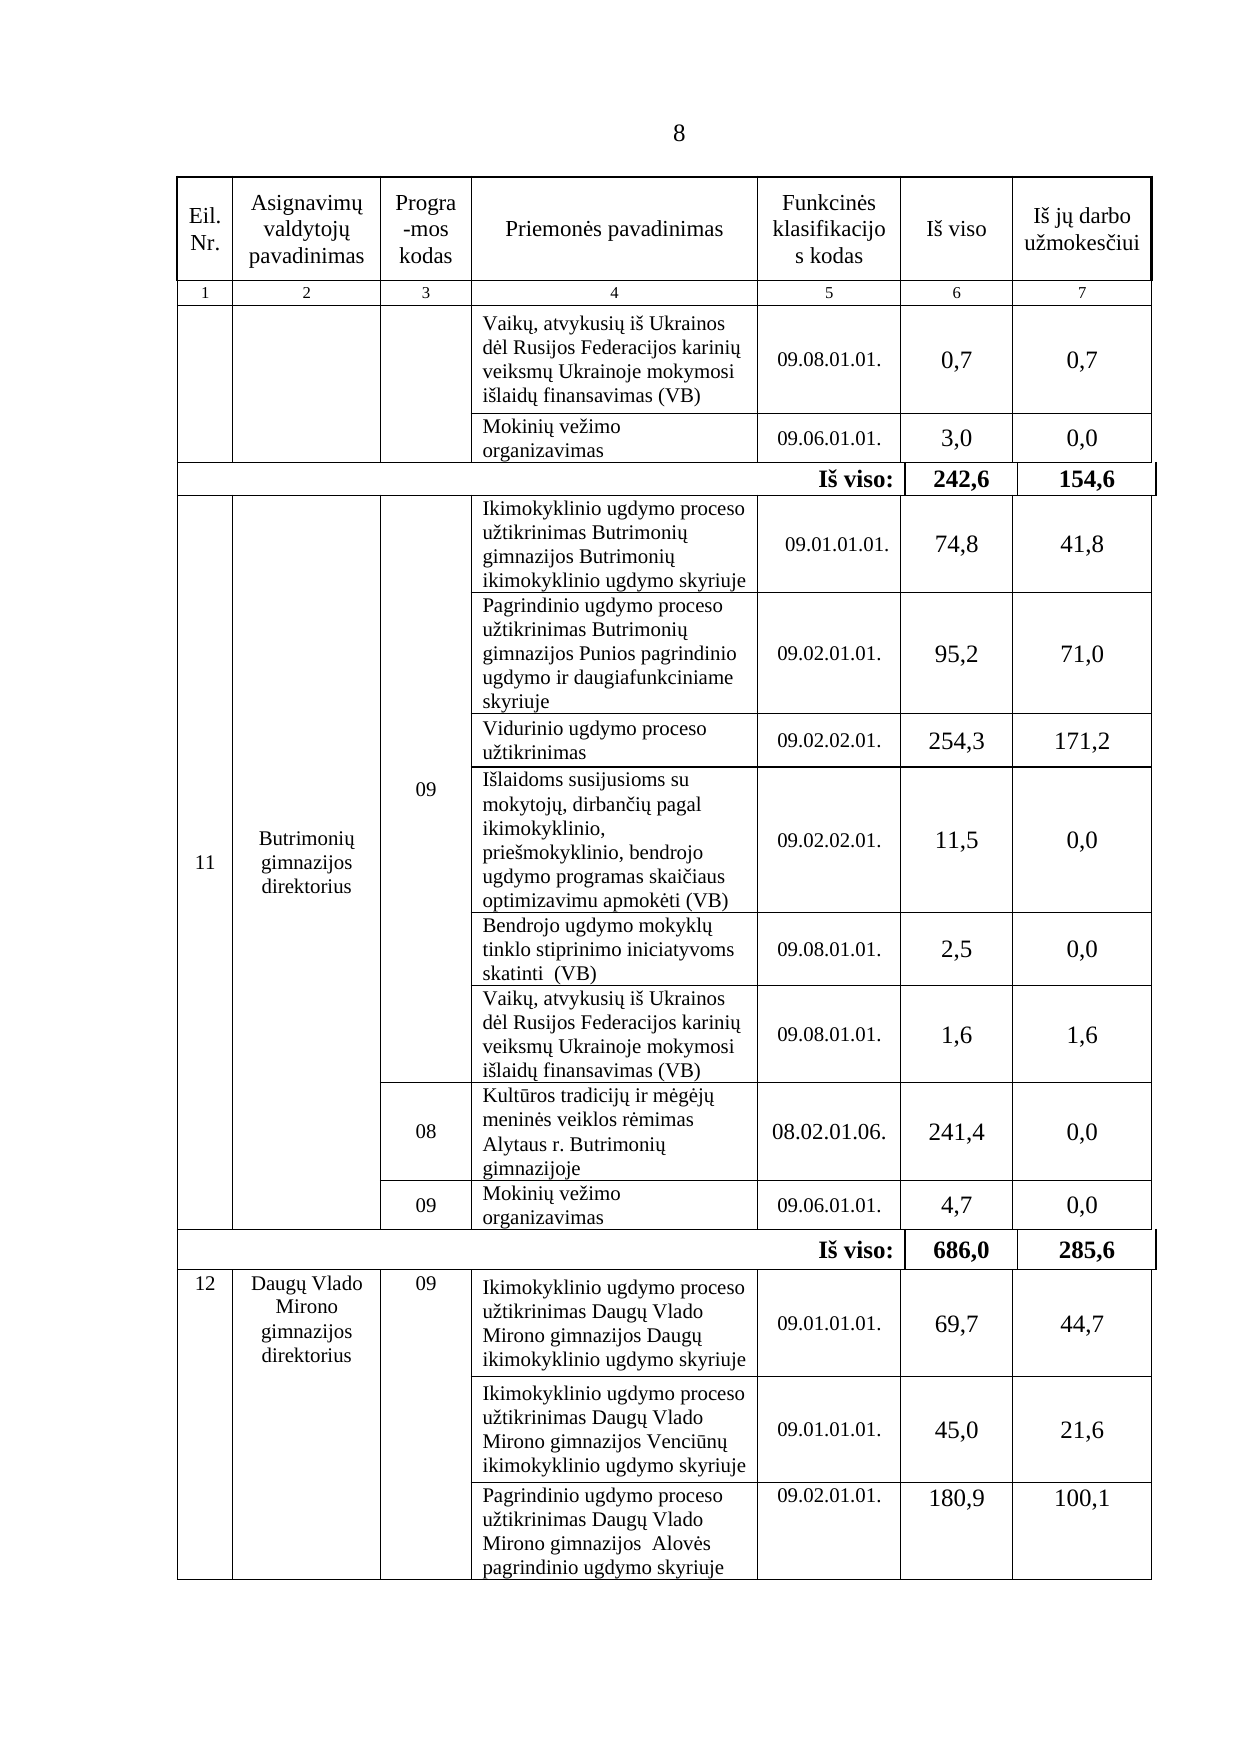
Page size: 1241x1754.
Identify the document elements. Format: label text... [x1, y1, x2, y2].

table_cell [1152, 1376, 1179, 1482]
table_cell 95,2 [901, 593, 1012, 713]
table_cell Vaikų, atvykusių iš Ukrainos dėl Rusijos Federacijos karinių veiksmų Ukrainoje mokymosi išlaidų finansavimas (VB) [472, 986, 757, 1082]
table_cell 241,4 [901, 1083, 1012, 1179]
table_cell 09 [381, 1270, 471, 1579]
table_cell 21,6 [1013, 1377, 1151, 1482]
table_cell 09.08.01.01. [758, 306, 900, 413]
table_cell [1179, 1482, 1185, 1579]
table_cell [1152, 495, 1179, 592]
table_cell 154,6 [1018, 462, 1155, 494]
table_cell Mokinių vežimo organizavimas [472, 414, 757, 462]
table_cell 11 [178, 496, 232, 1229]
table_cell [1152, 592, 1179, 713]
table_cell 686,0 [906, 1230, 1017, 1269]
table_cell 0,0 [1013, 1083, 1151, 1179]
table_cell 09.06.01.01. [758, 1181, 900, 1229]
table_cell [1179, 766, 1185, 912]
table_cell 74,8 [901, 496, 1012, 592]
table_cell Bendrojo ugdymo mokyklų tinklo stiprinimo iniciatyvoms skatinti (VB) [472, 913, 757, 985]
table_cell Vaikų, atvykusių iš Ukrainos dėl Rusijos Federacijos karinių veiksmų Ukrainoje mokymosi išlaidų finansavimas (VB) [472, 306, 757, 413]
table_cell Kultūros tradicijų ir mėgėjų meninės veiklos rėmimas Alytaus r. Butrimonių gimnazijoje [472, 1083, 757, 1179]
table_cell 1,6 [1013, 986, 1151, 1082]
table_cell 3,0 [901, 414, 1012, 462]
table_cell Ikimokyklinio ugdymo proceso užtikrinimas Butrimonių gimnazijos Butrimonių ikimokyklinio ugdymo skyriuje [472, 496, 757, 592]
table_cell [1179, 413, 1185, 462]
table_cell [1153, 220, 1179, 280]
table_cell 254,3 [901, 714, 1012, 766]
table_cell 71,0 [1013, 593, 1151, 713]
table_cell [1152, 912, 1179, 985]
table_cell 09 [381, 496, 471, 1082]
table_cell [1179, 1082, 1185, 1179]
table_cell 09 [381, 1181, 471, 1229]
table_cell 180,9 [901, 1483, 1012, 1579]
table_cell 69,7 [901, 1270, 1012, 1376]
table_header Iš jų darbo užmokesčiui [1013, 178, 1150, 280]
table_cell 0,0 [1013, 768, 1151, 912]
table_header [1179, 176, 1185, 220]
table_cell [1152, 1482, 1179, 1579]
table_cell [1152, 280, 1179, 305]
table_header Iš viso [901, 178, 1012, 280]
table_cell 0,7 [901, 306, 1012, 413]
table_cell 09.02.02.01. [758, 714, 900, 766]
table_cell Pagrindinio ugdymo proceso užtikrinimas Daugų Vlado Mirono gimnazijos Alovės pagrindinio ugdymo skyriuje [472, 1483, 757, 1579]
table_cell [1179, 280, 1185, 305]
table_cell 0,0 [1013, 414, 1151, 462]
table_cell 08.02.01.06. [758, 1083, 900, 1179]
table_cell Ikimokyklinio ugdymo proceso užtikrinimas Daugų Vlado Mirono gimnazijos Daugų ikimokyklinio ugdymo skyriuje [472, 1270, 757, 1376]
table_cell 7 [1013, 281, 1151, 305]
table_cell 0,0 [1013, 913, 1151, 985]
table_cell [1179, 305, 1185, 413]
table_cell [1179, 1269, 1185, 1376]
table_cell 3 [381, 281, 471, 305]
table_header Funkcinės klasifikacijos kodas [758, 178, 900, 280]
table_cell 09.08.01.01. [758, 986, 900, 1082]
table_cell 44,7 [1013, 1270, 1151, 1376]
table_header Asignavimų valdytojų pavadinimas [233, 178, 380, 280]
table_cell [1179, 985, 1185, 1082]
table_header [1156, 176, 1179, 220]
table_cell [1152, 305, 1179, 413]
table_cell 100,1 [1013, 1483, 1151, 1579]
table_cell 08 [381, 1083, 471, 1179]
table_cell 2 [233, 281, 380, 305]
table_header Eil. Nr. [178, 178, 232, 280]
table_cell [1179, 1180, 1185, 1229]
table_cell [1179, 912, 1185, 985]
table_cell 11,5 [901, 768, 1012, 912]
table_cell [178, 306, 232, 462]
table_cell [1152, 1269, 1179, 1376]
table_cell Išlaidoms susijusioms su mokytojų, dirbančių pagal ikimokyklinio, priešmokyklinio, bendrojo ugdymo programas skaičiaus optimizavimu apmokėti (VB) [472, 768, 757, 912]
table_cell [1179, 592, 1185, 713]
table_cell Pagrindinio ugdymo proceso užtikrinimas Butrimonių gimnazijos Punios pagrindinio ugdymo ir daugiafunkciniame skyriuje [472, 593, 757, 713]
table_cell [1152, 1082, 1179, 1179]
table_cell 2,5 [901, 913, 1012, 985]
table_cell 0,7 [1013, 306, 1151, 413]
table_cell Butrimonių gimnazijos direktorius [233, 496, 380, 1229]
table_cell 1,6 [901, 986, 1012, 1082]
table_cell Iš viso: [178, 1230, 904, 1269]
table_cell 45,0 [901, 1377, 1012, 1482]
table_cell 171,2 [1013, 714, 1151, 766]
table_cell Mokinių vežimo organizavimas [472, 1181, 757, 1229]
table_cell [1179, 713, 1185, 766]
table_cell [1152, 985, 1179, 1082]
table_cell 0,0 [1013, 1181, 1151, 1229]
table_cell 12 [178, 1270, 232, 1579]
table_cell 09.02.01.01. [758, 593, 900, 713]
table_cell 09.01.01.01. [758, 1377, 900, 1482]
table_header Priemonės pavadinimas [472, 178, 757, 280]
table_cell 4 [472, 281, 757, 305]
table_cell [1152, 1180, 1179, 1229]
table_cell Daugų Vlado Mirono gimnazijos direktorius [233, 1270, 380, 1579]
table_cell Ikimokyklinio ugdymo proceso užtikrinimas Daugų Vlado Mirono gimnazijos Venciūnų ikimokyklinio ugdymo skyriuje [472, 1377, 757, 1482]
table_cell 4,7 [901, 1181, 1012, 1229]
table_cell [1179, 1376, 1185, 1482]
table_cell 242,6 [906, 463, 1017, 494]
table_cell 09.01.01.01. [758, 1270, 900, 1376]
table_cell Iš viso: [178, 463, 904, 494]
table_cell [1152, 713, 1179, 766]
table_cell 41,8 [1013, 496, 1151, 592]
table_cell 09.06.01.01. [758, 414, 900, 462]
table_cell 1 [178, 281, 232, 305]
table_cell 09.02.01.01. [758, 1483, 900, 1579]
table_cell [1157, 462, 1185, 494]
table_cell [1179, 220, 1185, 280]
table_cell 285,6 [1018, 1229, 1155, 1269]
table_header Progra-mos kodas [381, 178, 471, 280]
table_cell [1152, 766, 1179, 912]
table_cell [1179, 495, 1185, 592]
table_cell 09.01.01.01. [758, 496, 900, 592]
table_cell 09.02.02.01. [758, 768, 900, 912]
table_cell Vidurinio ugdymo proceso užtikrinimas [472, 714, 757, 766]
table_cell 5 [758, 281, 900, 305]
table_cell 09.08.01.01. [758, 913, 900, 985]
table_cell [233, 306, 380, 462]
table_cell [1157, 1229, 1185, 1269]
table_cell [381, 306, 471, 462]
table_cell [1152, 413, 1179, 462]
table_cell 6 [901, 281, 1012, 305]
